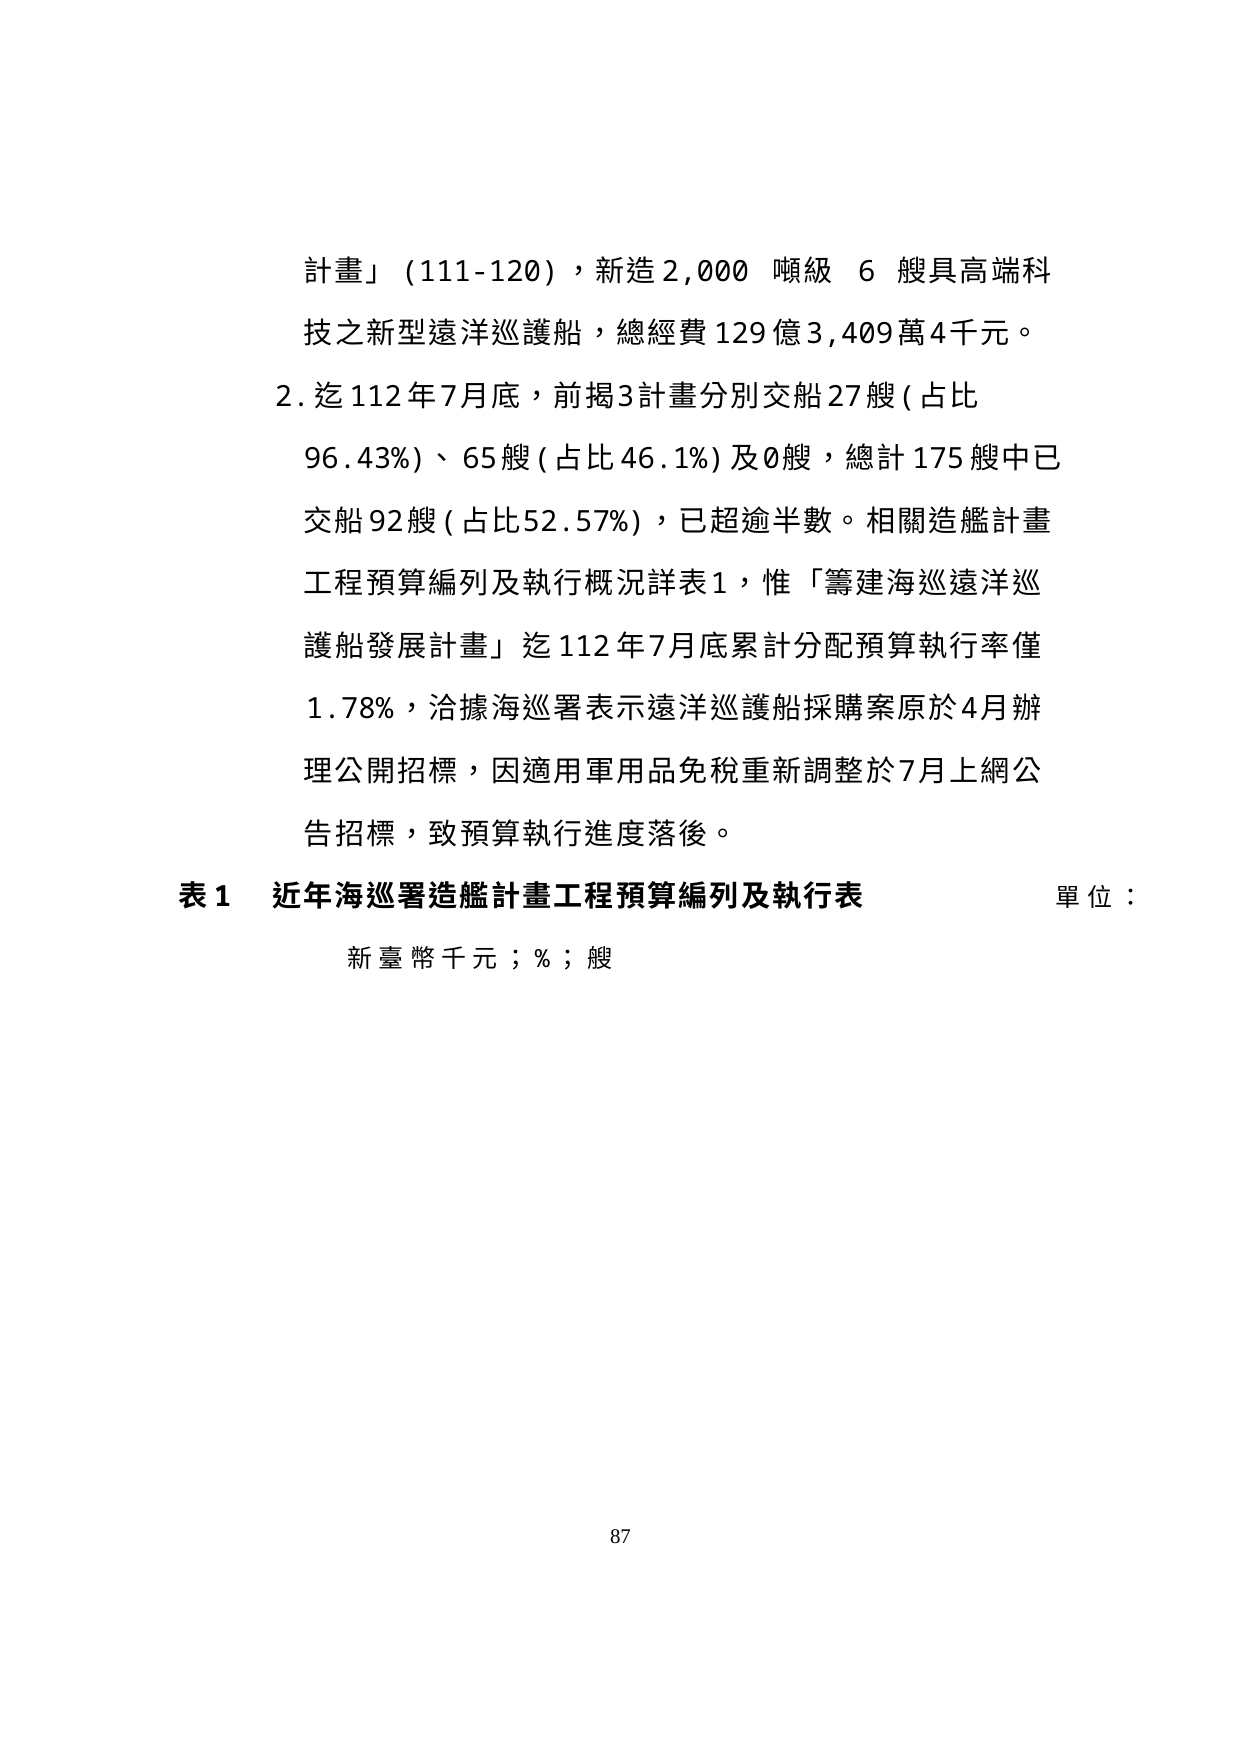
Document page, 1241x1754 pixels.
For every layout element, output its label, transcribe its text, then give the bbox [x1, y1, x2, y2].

text 表1 近年海巡署造艦計畫工程預算編列及執行表 單位：新臺幣千元；%；艘 [89, 852, 1152, 977]
text 2.迄112年7月底，前揭3計畫分別交船27艘(占比96.43%)、65艘(占比46.1%)及0艘，總計175艘中已交船92艘(占比52.57%)，已超逾半數。相關造艦計畫工程預算編列及執行概況詳表1，惟「籌建海巡遠洋巡護船發展計畫」迄112年7月底累計分配預算執行率僅1.78%，洽據海巡署表示遠洋巡護船採購案原於4月辦理公開招標，因適用軍用品免稅重新調整於7月上網公告招標，致預算執行進度落後。 [266, 352, 1063, 852]
text 計畫」(111-120)，新造2,000 噸級 6 艘具高端科技之新型遠洋巡護船，總經費129億3,409萬4千元。 [266, 227, 1063, 352]
